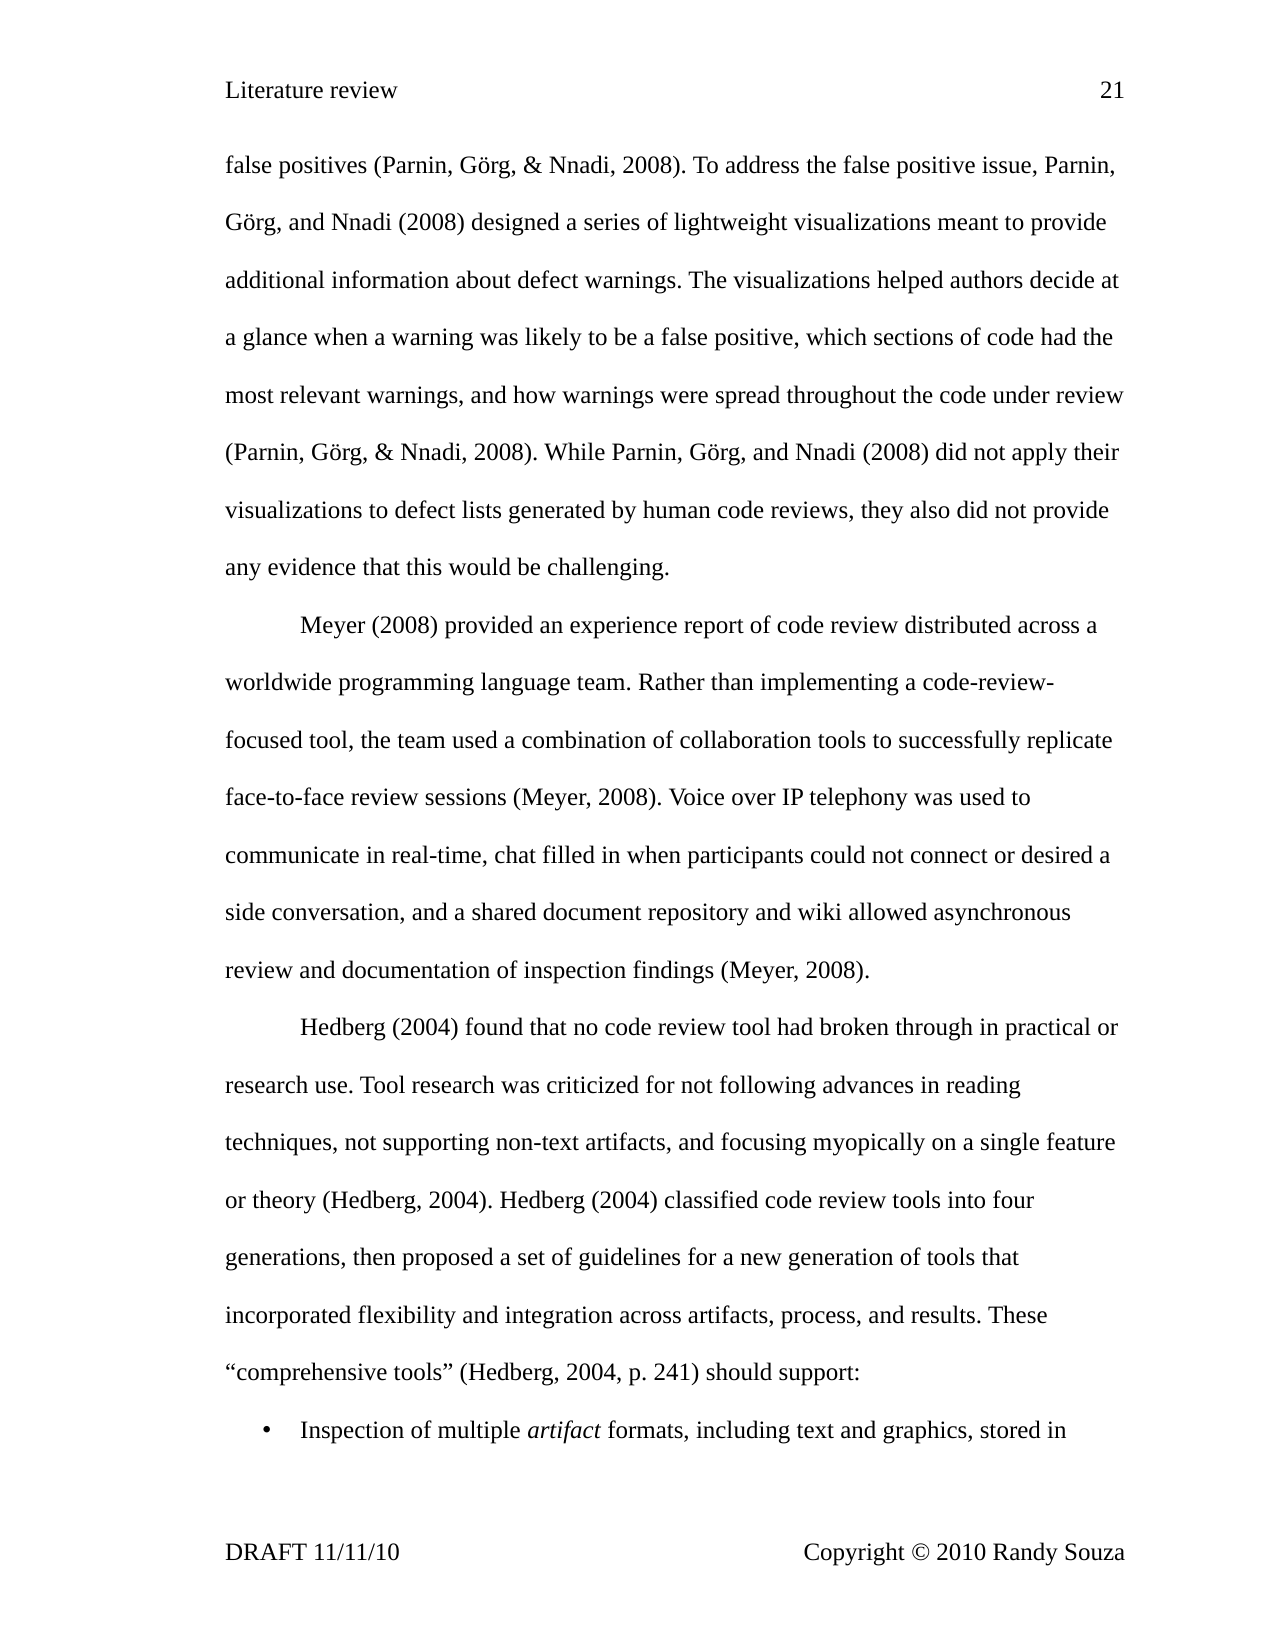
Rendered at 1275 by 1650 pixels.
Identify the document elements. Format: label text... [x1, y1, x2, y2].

text Hedberg (2004) found that no code review tool had broken through in practical or research use. Tool research was criticized for not following advances in reading techniques, not supporting non-text artifacts, and focusing myopically on a single feature or theory (Hedberg, 2004). Hedberg (2004) classified code review tools into four generations, then proposed a set of guidelines for a new generation of tools that incorporated flexibility and integration across artifacts, process, and results. These “comprehensive tools” (Hedberg, 2004, p. 241) should support: [225, 1012, 1125, 1386]
list Inspection of multiple artifact formats, including text and graphics, stored in [262, 1415, 1125, 1444]
text false positives (Parnin, Görg, & Nnadi, 2008). To address the false positive issue, Parnin, Görg, and Nnadi (2008) designed a series of lightweight visualizations meant to provide additional information about defect warnings. The visualizations helped authors decide at a glance when a warning was likely to be a false positive, which sections of code had the most relevant warnings, and how warnings were spread throughout the code under review (Parnin, Görg, & Nnadi, 2008). While Parnin, Görg, and Nnadi (2008) did not apply their visualizations to defect lists generated by human code reviews, they also did not provide any evidence that this would be challenging. [225, 150, 1125, 581]
text Meyer (2008) provided an experience report of code review distributed across a worldwide programming language team. Rather than implementing a code-review-focused tool, the team used a combination of collaboration tools to successfully replicate face-to-face review sessions (Meyer, 2008). Voice over IP telephony was used to communicate in real-time, chat filled in when participants could not connect or desired a side conversation, and a shared document repository and wiki allowed asynchronous review and documentation of inspection findings (Meyer, 2008). [225, 610, 1125, 984]
